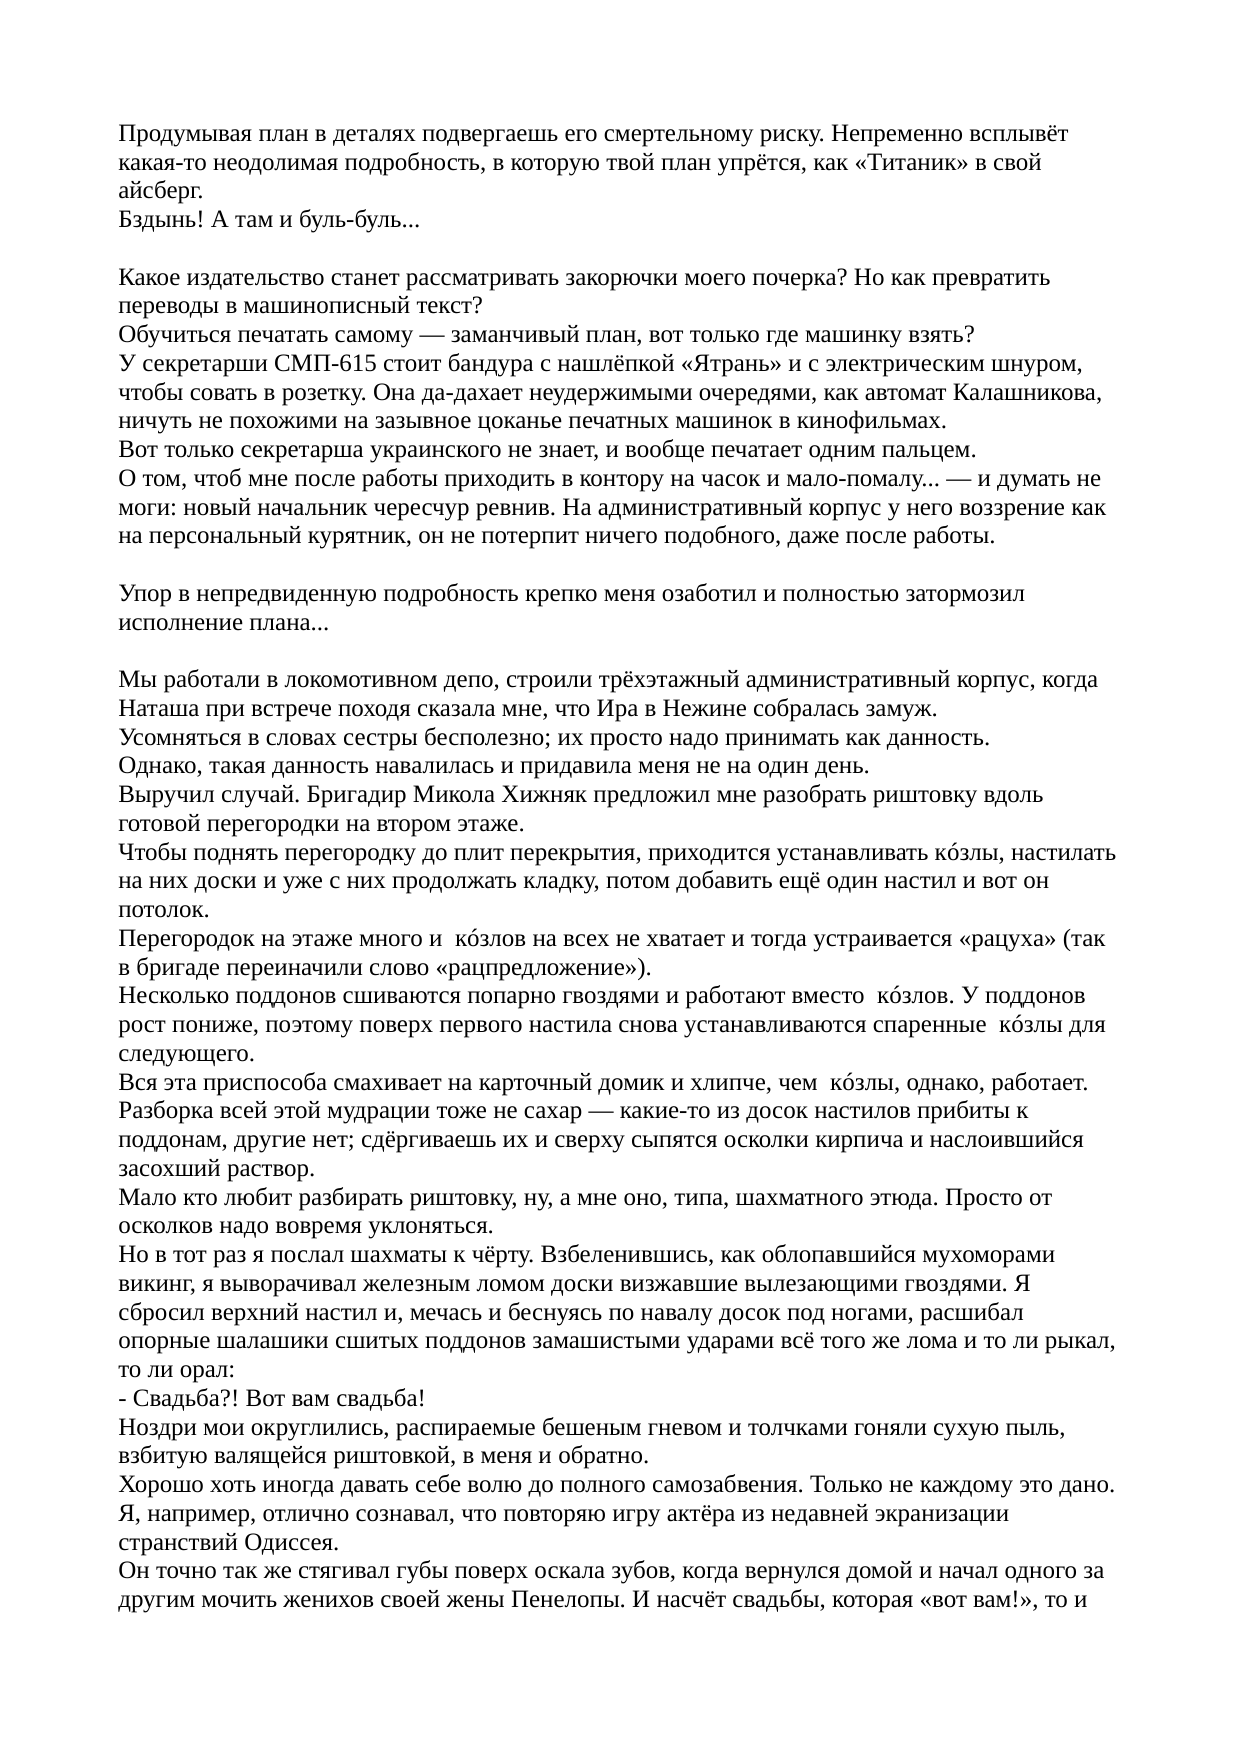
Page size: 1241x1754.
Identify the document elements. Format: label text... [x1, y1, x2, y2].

text Мы работали в локомотивном депо, строили трёхэтажный административный корпус, когда Наташа при встрече походя сказала мне, что Ира в Нежине собралась замуж. [118, 664, 1122, 722]
text Чтобы поднять перегородку до плит перекрытия, приходится устанавливать кóзлы, настилать на них доски и уже с них продолжать кладку, потом добавить ещё один настил и вот он потолок. [118, 837, 1122, 923]
text Усомняться в словах сестры бесполезно; их просто надо принимать как данность. [118, 722, 1122, 751]
text Вся эта приспособа смахивает на карточный домик и хлипче, чем кóзлы, однако, работает. Разборка всей этой мудрации тоже не сахар — какие-то из досок настилов прибиты к поддонам, другие нет; сдёргиваешь их и сверху сыпятся осколки кирпича и наслоившийся засохший раствор. [118, 1067, 1122, 1182]
text Выручил случай. Бригадир Микола Хижняк предложил мне разобрать риштовку вдоль готовой перегородки на втором этаже. [118, 779, 1122, 837]
text - Свадьба?! Вот вам свадьба! [118, 1383, 1122, 1412]
text Перегородок на этаже много и кóзлов на всех не хватает и тогда устраивается «рацуха» (так в бригаде переиначили слово «рацпредложение»). [118, 923, 1122, 981]
text Вот только секретарша украинского не знает, и вообще печатает одним пальцем. [118, 434, 1122, 463]
text О том, чтоб мне после работы приходить в контору на часок и мало-помалу... — и думать не моги: новый начальник чересчур ревнив. На административный корпус у него воззрение как на персональный курятник, он не потерпит ничего подобного, даже после работы. [118, 463, 1122, 549]
text Я, например, отлично сознавал, что повторяю игру актёра из недавней экранизации странствий Одиссея. [118, 1498, 1122, 1556]
text Обучиться печатать самому — заманчивый план, вот только где машинку взять? [118, 319, 1122, 348]
text Продумывая план в деталях подвергаешь его смертельному риску. Непременно всплывёт какая-то неодолимая подробность, в которую твой план упрётся, как «Титаник» в свой айсберг. [118, 118, 1122, 204]
text Несколько поддонов сшиваются попарно гвоздями и работают вместо кóзлов. У поддонов рост пониже, поэтому поверх первого настила снова устанавливаются спаренные кóзлы для следующего. [118, 981, 1122, 1067]
text Однако, такая данность навалилась и придавила меня не на один день. [118, 751, 1122, 779]
text Упор в непредвиденную подробность крепко меня озаботил и полностью затормозил исполнение плана... [118, 578, 1122, 636]
text У секретарши СМП-615 стоит бандура с нашлёпкой «Ятрань» и с электрическим шнуром, чтобы совать в розетку. Она да-дахает неудержимыми очередями, как автомат Калашникова, ничуть не похожими на зазывное цоканье печатных машинок в кинофильмах. [118, 348, 1122, 434]
text Хорошо хоть иногда давать себе волю до полного самозабвения. Только не каждому это дано. [118, 1469, 1122, 1498]
text Какое издательство станет рассматривать закорючки моего почерка? Но как превратить переводы в машинописный текст? [118, 262, 1122, 319]
text Бздынь! А там и буль-буль... [118, 204, 1122, 233]
text Он точно так же стягивал губы поверх оскала зубов, когда вернулся домой и начал одного за другим мочить женихов своей жены Пенелопы. И насчёт свадьбы, которая «вот вам!», то и [118, 1556, 1122, 1613]
text Ноздри мои округлились, распираемые бешеным гневом и толчками гоняли сухую пыль, взбитую валящейся риштовкой, в меня и обратно. [118, 1412, 1122, 1469]
text Мало кто любит разбирать риштовку, ну, а мне оно, типа, шахматного этюда. Просто от осколков надо вовремя уклоняться. [118, 1182, 1122, 1239]
text Но в тот раз я послал шахматы к чёрту. Взбеленившись, как облопавшийся мухоморами викинг, я выворачивал железным ломом доски визжавшие вылезающими гвоздями. Я сбросил верхний настил и, мечась и беснуясь по навалу досок под ногами, расшибал опорные шалашики сшитых поддонов замашистыми ударами всё того же лома и то ли рыкал, то ли орал: [118, 1239, 1122, 1383]
